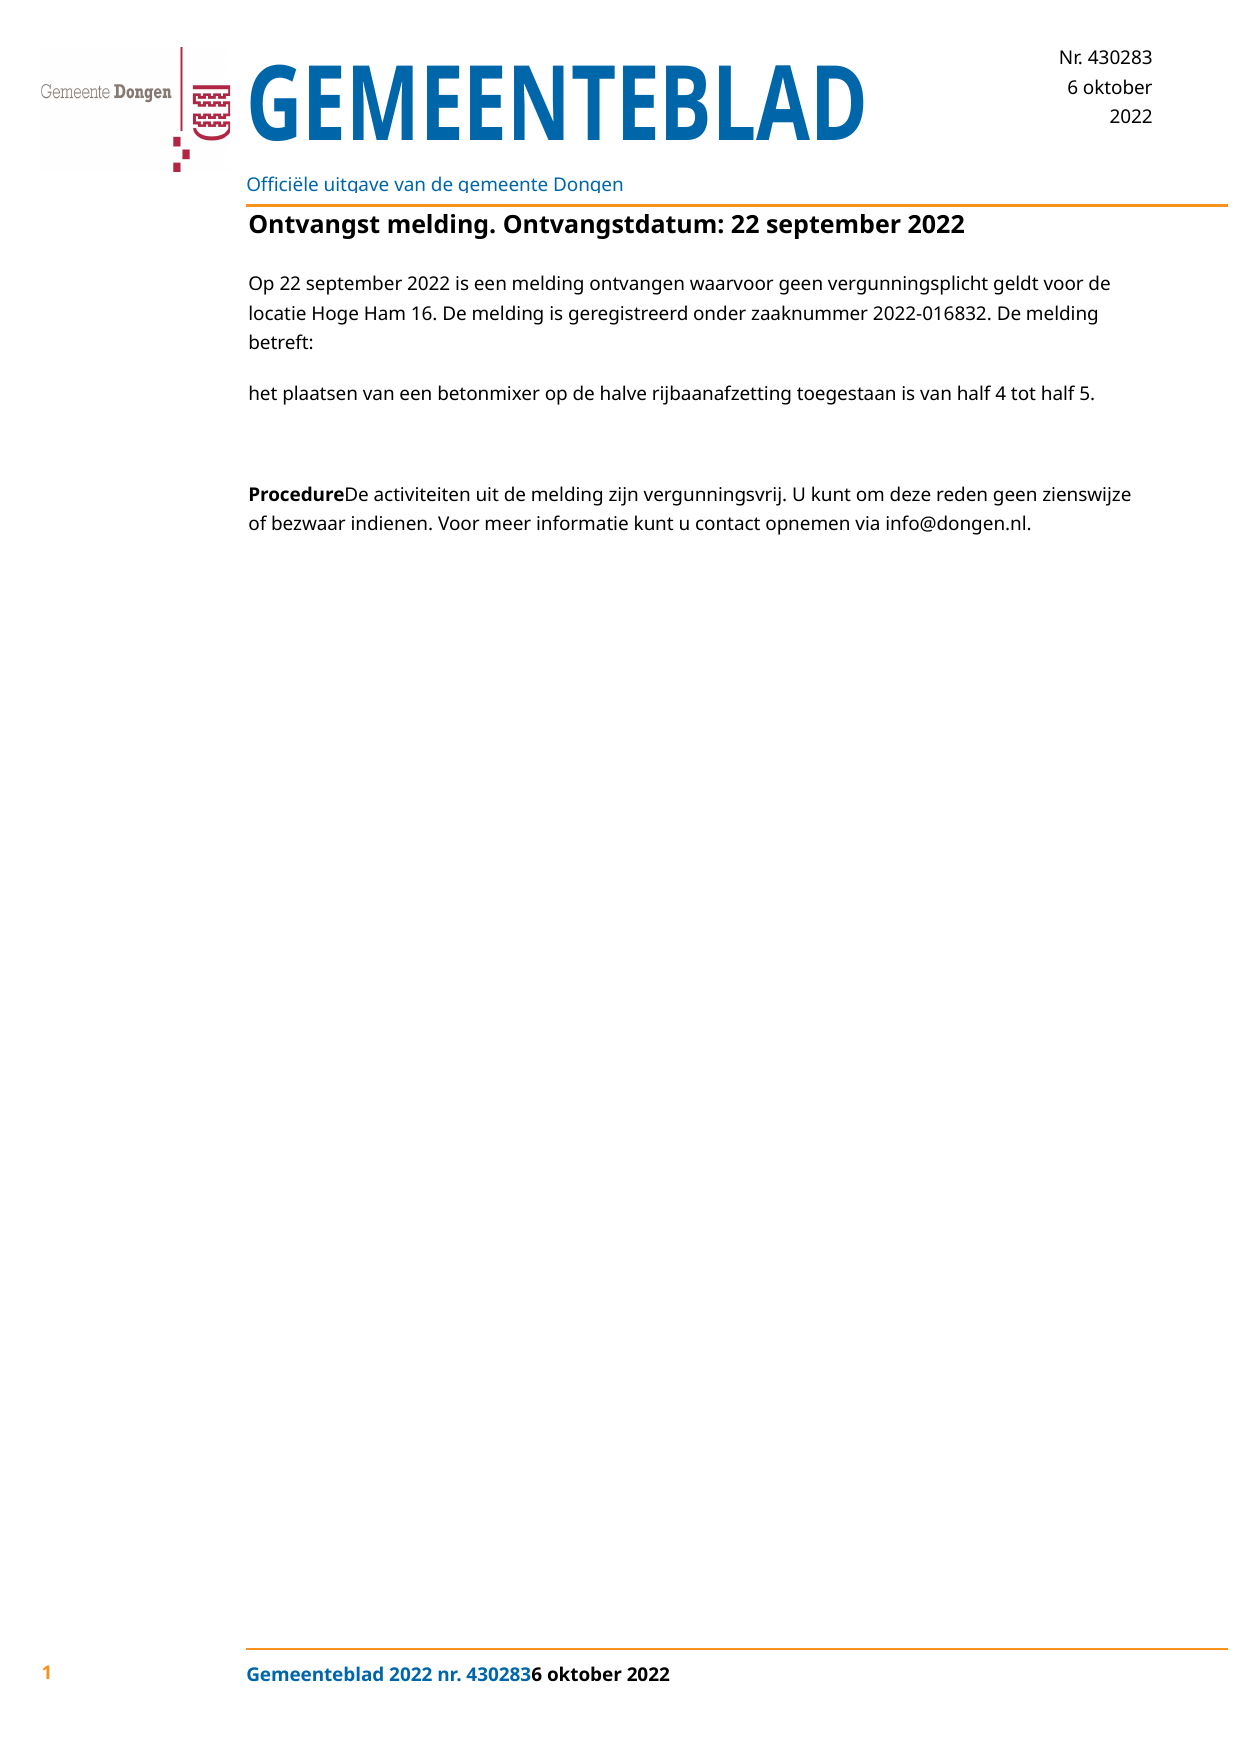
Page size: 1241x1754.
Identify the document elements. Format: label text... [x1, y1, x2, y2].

text het plaatsen van een betonmixer op de halve rijbaanafzetting toegestaan is van half 4 tot half 5. [248, 380, 1152, 406]
text ProcedureDe activiteiten uit de melding zijn vergunningsvrij. U kunt om deze reden geen zienswijze of bezwaar indienen. Voor meer informatie kunt u contact opnemen via info@dongen.nl. [248, 481, 1152, 536]
text Ontvangst melding. Ontvangstdatum: 22 september 2022 [248, 207, 1152, 241]
text Op 22 september 2022 is een melding ontvangen waarvoor geen vergunningsplicht geldt voor de locatie Hoge Ham 16. De melding is geregistreerd onder zaaknummer 2022-016832. De melding betreft: [248, 270, 1152, 355]
picture [41, 47, 231, 172]
